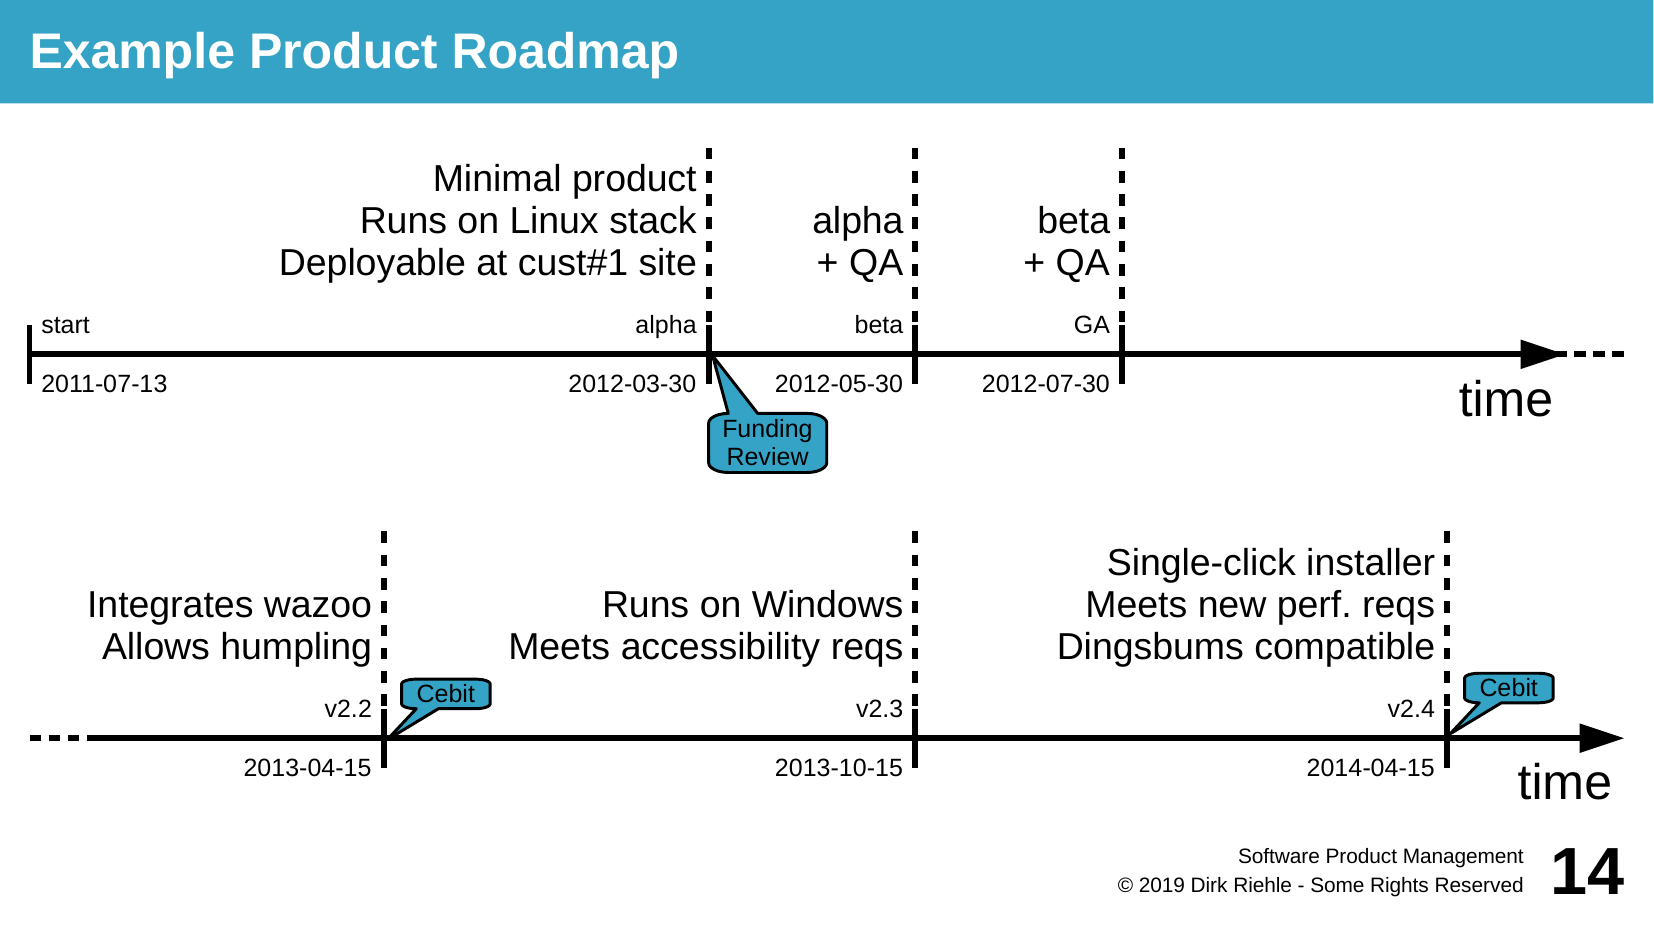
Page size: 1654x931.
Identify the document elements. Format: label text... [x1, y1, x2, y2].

text_box v2.4 [1269, 680, 1447, 739]
text_box alpha + QA [442, 118, 649, 296]
text_box alpha [531, 296, 709, 355]
text_box beta + QA [649, 118, 1123, 296]
text_box Minimal product Runs on Linux stack Deployable at cust#1 site [236, 118, 442, 296]
text_box GA [944, 296, 1123, 355]
text_box time [1446, 738, 1625, 827]
text_box v2.3 [738, 680, 916, 739]
text_box 2012-05-30 [738, 355, 916, 414]
text_box Funding Review [708, 355, 827, 473]
text_box 2014-04-15 [1269, 739, 1447, 798]
text_box Cebit [1450, 673, 1554, 734]
text_box Single-click installer Meets new perf. reqs Dingsbums compatible [974, 501, 1447, 680]
title Example Product Roadmap [0, 0, 1654, 104]
text_box v2.2 [206, 680, 384, 739]
text_box 2013-10-15 [738, 739, 916, 798]
text_box Cebit [387, 679, 491, 740]
text_box start [29, 295, 178, 354]
text_box 2013-04-15 [206, 739, 384, 798]
text_box Runs on Windows Meets accessibility reqs [442, 501, 916, 680]
text_box 2012-03-30 [531, 355, 709, 414]
text_box 2011-07-13 [29, 354, 207, 414]
text_box 2012-07-30 [944, 355, 1123, 414]
text_box time [1387, 354, 1565, 443]
text_box Integrates wazoo Allows humpling [59, 501, 384, 680]
text_box beta [738, 296, 916, 355]
